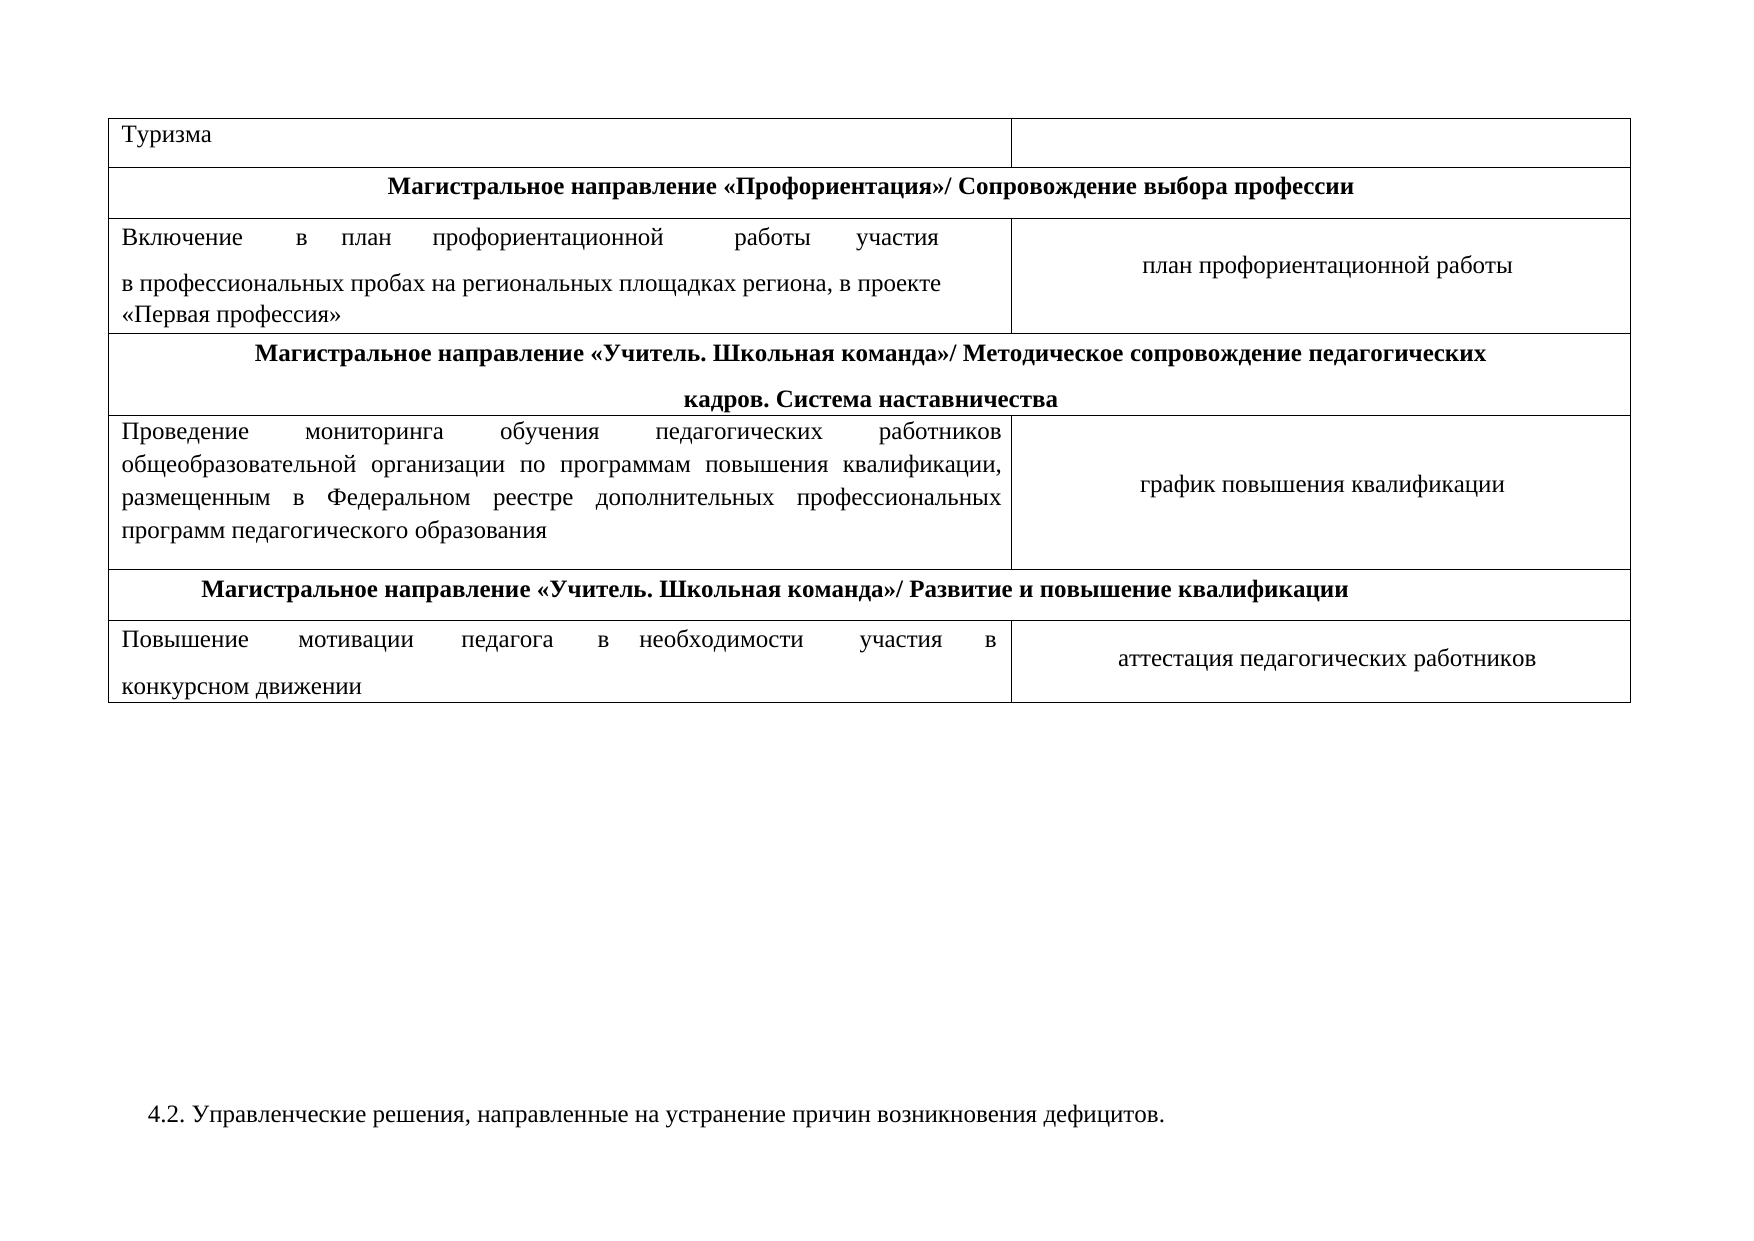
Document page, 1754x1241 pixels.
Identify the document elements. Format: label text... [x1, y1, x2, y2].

table_cell Магистральное направление «Учитель. Школьная команда»/ Методическое сопровождение педагогических кадров. Система наставничества [109, 334, 1630, 415]
table_cell Проведение мониторинга обучения педагогических работников общеобразовательной организации по программам повышения квалификации, размещенным в Федеральном реестре дополнительных профессиональных программ педагогического образования [109, 416, 1011, 569]
table_cell план профориентационной работы [1012, 219, 1630, 333]
table_cell график повышения квалификации [1012, 416, 1630, 569]
table_cell аттестация педагогических работников [1012, 621, 1630, 702]
text 4.2. Управленческие решения, направленные на устранение причин возникновения дефицитов. [89, 1099, 1665, 1128]
table_cell Магистральное направление «Учитель. Школьная команда»/ Развитие и повышение квалификации [109, 570, 1630, 620]
table_cell Включение в план профориентационной работы участия в профессиональных пробах на региональных площадках региона, в проекте «Первая профессия» [109, 219, 1011, 333]
table_cell [1012, 119, 1630, 167]
table_cell Повышение мотивации педагога в необходимости участия в конкурсном движении [109, 621, 1011, 702]
table_cell Туризма [109, 119, 1011, 167]
table_cell Магистральное направление «Профориентация»/ Сопровождение выбора профессии [109, 168, 1630, 218]
